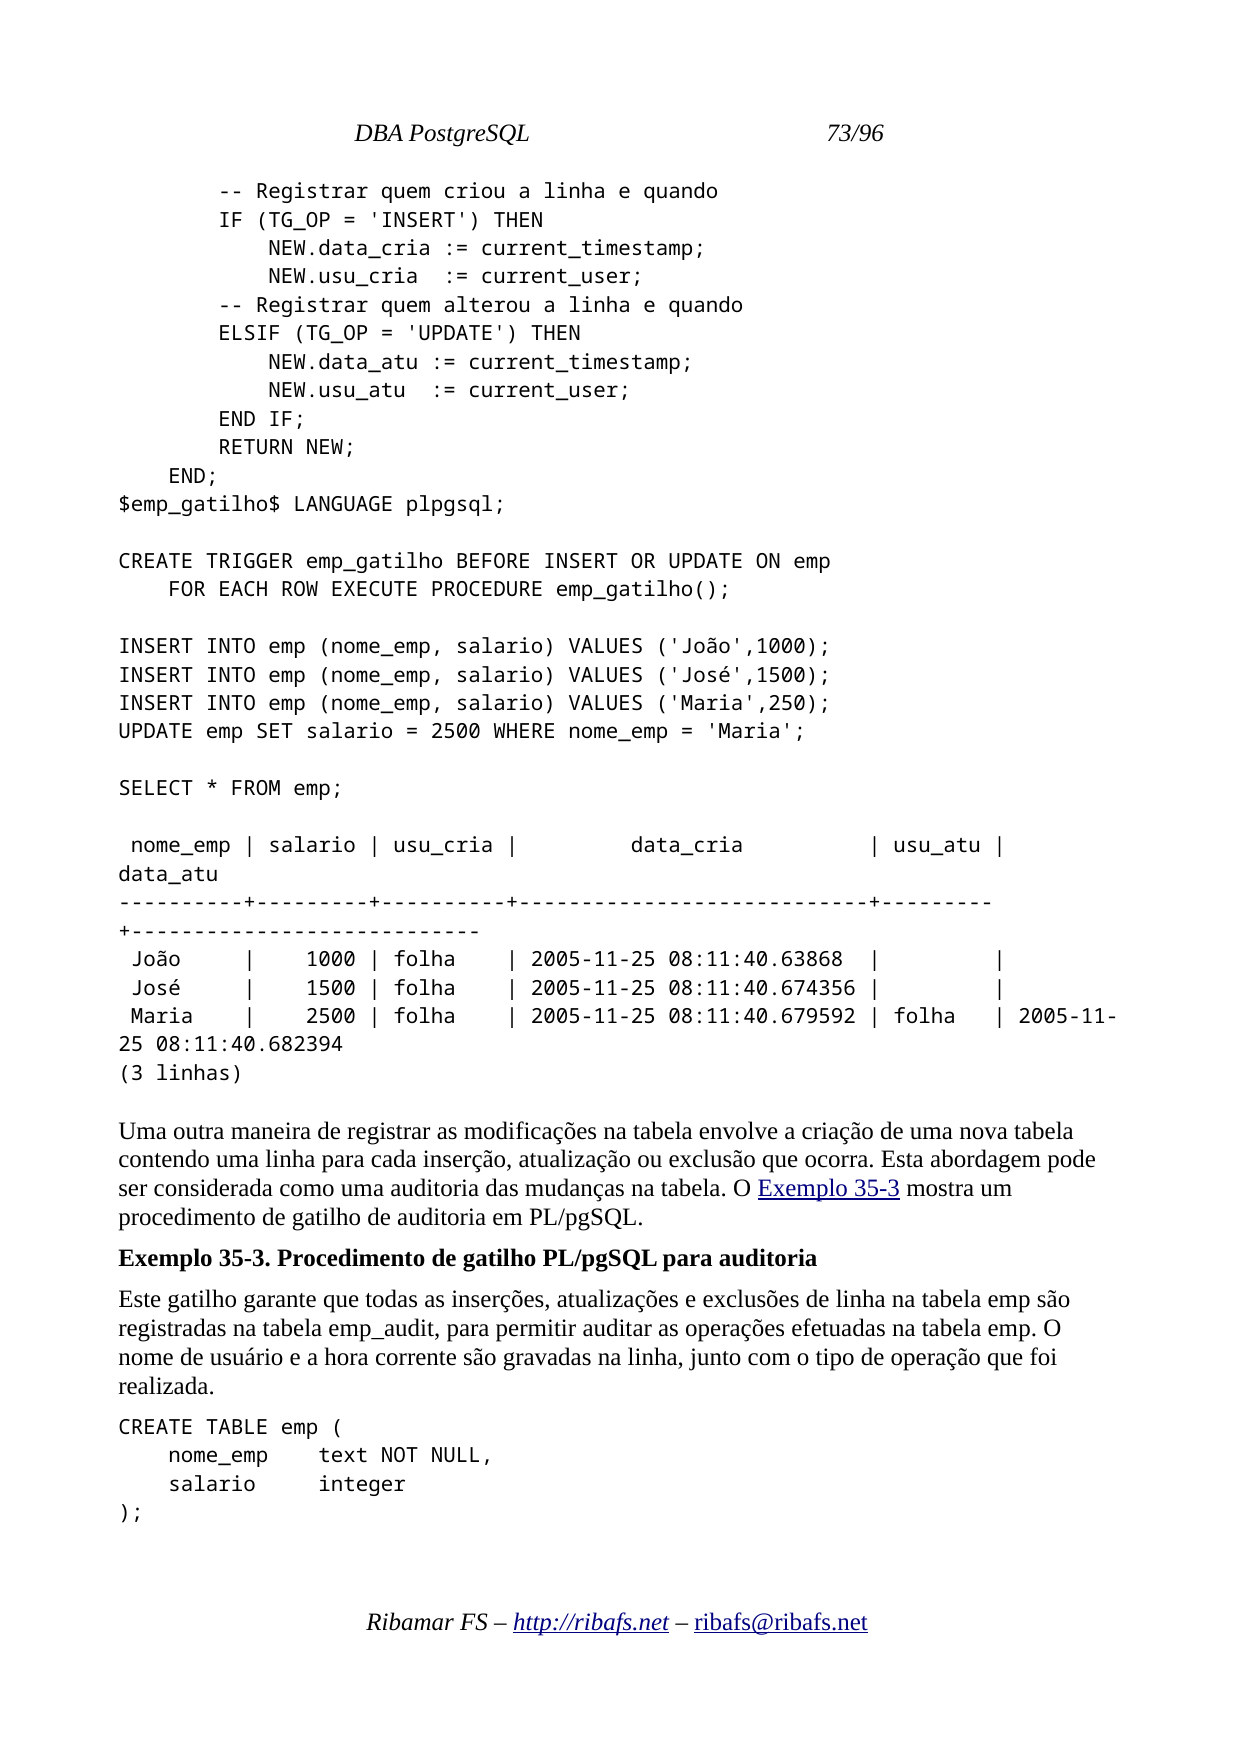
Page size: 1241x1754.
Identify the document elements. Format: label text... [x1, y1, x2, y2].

text END; [118, 461, 1122, 489]
text RETURN NEW; [118, 432, 1122, 461]
text END IF; [118, 404, 1122, 432]
text NEW.usu_atu := current_user; [118, 375, 1122, 404]
text (3 linhas) [118, 1058, 1122, 1086]
text João | 1000 | folha | 2005-11-25 08:11:40.63868 | | [118, 944, 1122, 973]
text NEW.data_atu := current_timestamp; [118, 347, 1122, 375]
text ----------+---------+----------+----------------------------+---------+---------------------------- [118, 887, 1122, 944]
text $emp_gatilho$ LANGUAGE plpgsql; [118, 489, 1122, 518]
text NEW.data_cria := current_timestamp; [118, 233, 1122, 262]
text INSERT INTO emp (nome_emp, salario) VALUES ('João',1000); [118, 631, 1122, 660]
text nome_emp text NOT NULL, [118, 1441, 1122, 1469]
text CREATE TABLE emp ( [118, 1412, 1122, 1441]
text -- Registrar quem criou a linha e quando [118, 176, 1122, 205]
text CREATE TRIGGER emp_gatilho BEFORE INSERT OR UPDATE ON emp [118, 546, 1122, 574]
text José | 1500 | folha | 2005-11-25 08:11:40.674356 | | [118, 973, 1122, 1001]
text Este gatilho garante que todas as inserções, atualizações e exclusões de linha na tabela emp são registradas na tabela emp_audit, para permitir auditar as operações efetuadas na tabela emp. O nome de usuário e a hora corrente são gravadas na linha, junto com o tipo de operação que foi realizada. [118, 1284, 1122, 1399]
text Uma outra maneira de registrar as modificações na tabela envolve a criação de uma nova tabela contendo uma linha para cada inserção, atualização ou exclusão que ocorra. Esta abordagem pode ser considerada como uma auditoria das mudanças na tabela. O Exemplo 35-3 mostra um procedimento de gatilho de auditoria em PL/pgSQL. [118, 1116, 1122, 1231]
text INSERT INTO emp (nome_emp, salario) VALUES ('José',1500); [118, 660, 1122, 688]
text FOR EACH ROW EXECUTE PROCEDURE emp_gatilho(); [118, 574, 1122, 603]
text salario integer [118, 1469, 1122, 1497]
text ELSIF (TG_OP = 'UPDATE') THEN [118, 318, 1122, 347]
text -- Registrar quem alterou a linha e quando [118, 290, 1122, 318]
text nome_emp | salario | usu_cria | data_cria | usu_atu | data_atu [118, 830, 1122, 887]
text Exemplo 35-3. Procedimento de gatilho PL/pgSQL para auditoria [118, 1243, 1122, 1272]
text SELECT * FROM emp; [118, 773, 1122, 802]
text ); [118, 1497, 1122, 1526]
text INSERT INTO emp (nome_emp, salario) VALUES ('Maria',250); [118, 688, 1122, 717]
text IF (TG_OP = 'INSERT') THEN [118, 205, 1122, 233]
text NEW.usu_cria := current_user; [118, 262, 1122, 290]
text Maria | 2500 | folha | 2005-11-25 08:11:40.679592 | folha | 2005-11-25 08:11:40.682394 [118, 1001, 1122, 1058]
text UPDATE emp SET salario = 2500 WHERE nome_emp = 'Maria'; [118, 717, 1122, 745]
